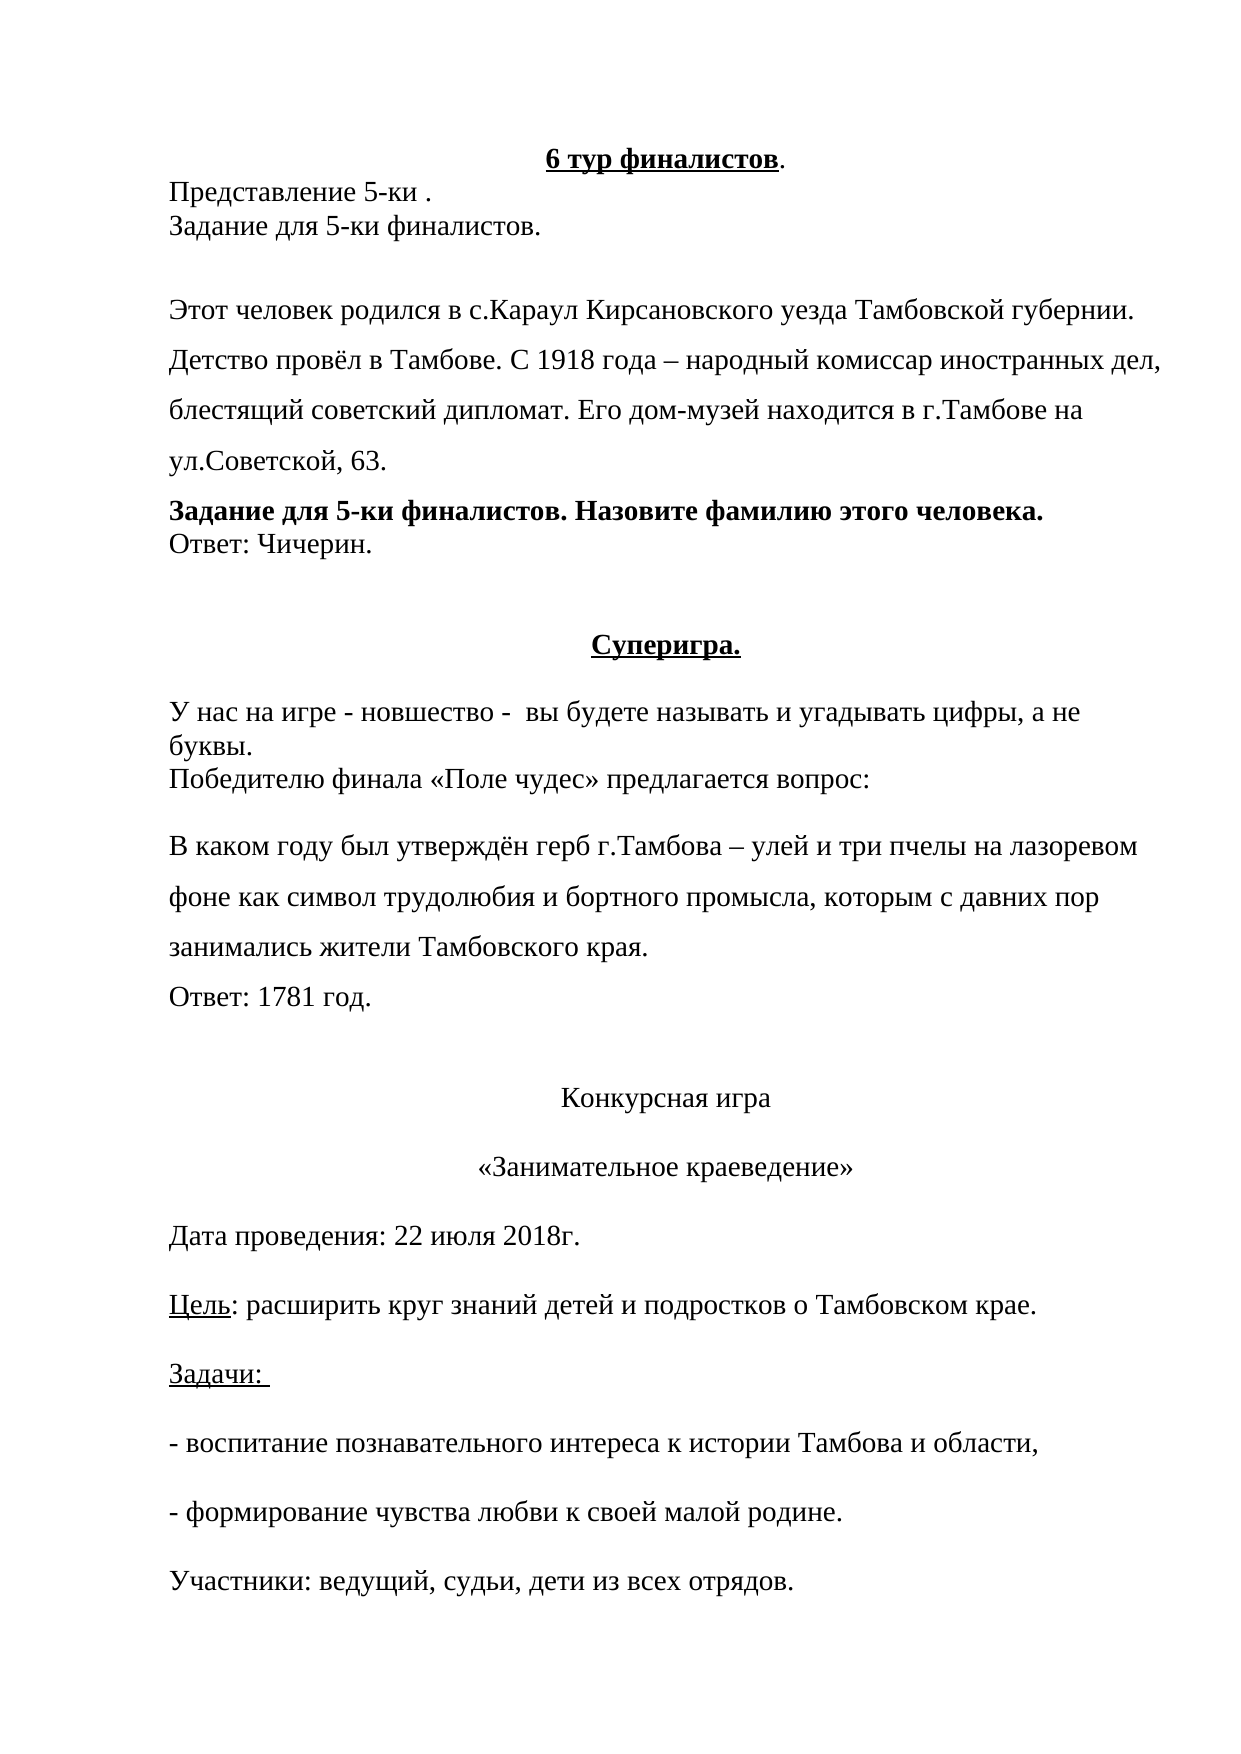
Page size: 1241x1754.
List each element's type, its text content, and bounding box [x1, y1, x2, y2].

text Дата проведения: 22 июля 2018г. [169, 1218, 1162, 1252]
text - воспитание познавательного интереса к истории Тамбова и области, [169, 1425, 1162, 1459]
text У нас на игре - новшество - вы будете называть и угадывать цифры, а не буквы. [169, 694, 1162, 761]
text Победителю финала «Поле чудес» предлагается вопрос: [169, 761, 1162, 795]
text В каком году был утверждён герб г.Тамбова – улей и три пчелы на лазоревом фоне как символ трудолюбия и бортного промысла, которым с давних пор занимались жители Тамбовского края. [169, 828, 1162, 963]
text Задание для 5-ки финалистов. [169, 208, 1162, 242]
text Этот человек родился в с.Караул Кирсановского уезда Тамбовской губернии. Детство провёл в Тамбове. С 1918 года – народный комиссар иностранных дел, блестящий советский дипломат. Его дом-музей находится в г.Тамбове на ул.Советской, 63. [169, 292, 1162, 476]
text Представление 5-ки . [169, 174, 1162, 208]
text - формирование чувства любви к своей малой родине. [169, 1494, 1162, 1528]
text Ответ: Чичерин. [169, 527, 1162, 560]
text Цель: расширить круг знаний детей и подростков о Тамбовском крае. [169, 1287, 1162, 1321]
text Ответ: 1781 год. [169, 979, 1162, 1013]
text Участники: ведущий, судьи, дети из всех отрядов. [169, 1563, 1162, 1597]
text «Занимательное краеведение» [169, 1149, 1162, 1182]
text Задание для 5-ки финалистов. Назовите фамилию этого человека. [169, 493, 1162, 527]
text Суперигра. [169, 627, 1162, 661]
text 6 тур финалистов. [169, 141, 1162, 174]
text Конкурсная игра [169, 1080, 1162, 1113]
text Задачи: [169, 1356, 1162, 1390]
